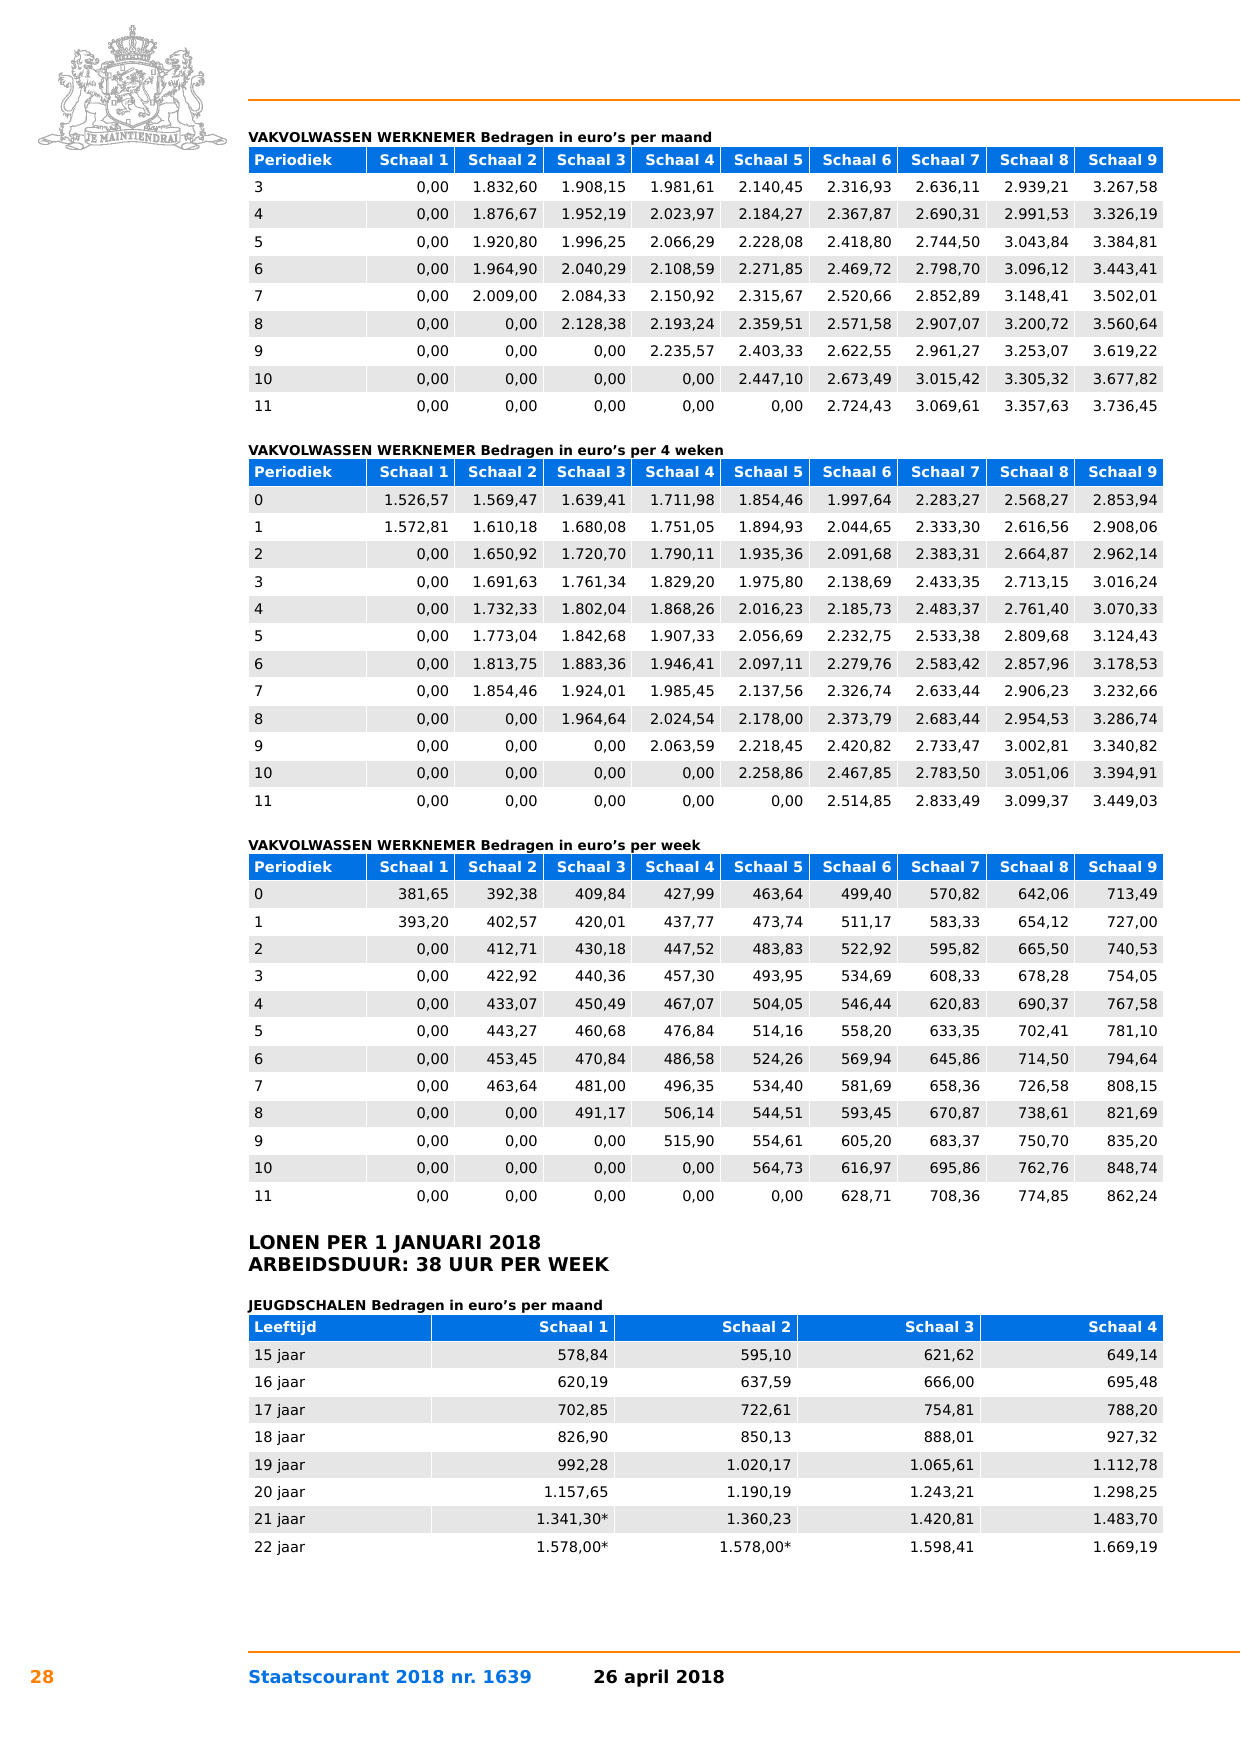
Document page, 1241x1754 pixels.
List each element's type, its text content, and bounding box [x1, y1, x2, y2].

table_cell 1.650,92 [455, 541, 543, 568]
table_cell 2.783,50 [898, 761, 986, 787]
table_cell 1.946,41 [632, 651, 720, 677]
table_cell 2.359,51 [721, 311, 809, 337]
table_cell 1.924,01 [544, 679, 631, 705]
table_cell 0,00 [367, 1019, 454, 1045]
table_cell 0,00 [455, 311, 543, 337]
table_cell 3.016,24 [1075, 569, 1163, 595]
table_cell 1.868,26 [632, 596, 720, 623]
table_cell 0,00 [632, 1155, 720, 1182]
table_cell 2.418,80 [810, 229, 897, 255]
table_cell 0,00 [367, 256, 454, 283]
table_cell 2.433,35 [898, 569, 986, 595]
table_cell 0,00 [544, 339, 631, 365]
table_cell Schaal 7 [898, 459, 986, 486]
table_cell 2.232,75 [810, 624, 897, 650]
table_cell 1.975,80 [721, 569, 809, 595]
table_cell 534,69 [810, 964, 897, 990]
table_cell 5 [249, 229, 366, 255]
table_cell 1.802,04 [544, 596, 631, 623]
table_cell 1.610,18 [455, 514, 543, 540]
table_cell 0,00 [544, 366, 631, 392]
table_cell 2.907,07 [898, 311, 986, 337]
table_cell 440,36 [544, 964, 631, 990]
table_cell 0,00 [632, 788, 720, 814]
table_cell 4 [249, 596, 366, 623]
table_cell 2.690,31 [898, 201, 986, 228]
table_cell 578,84 [432, 1342, 614, 1368]
table_cell 714,50 [987, 1046, 1074, 1072]
table_cell 0,00 [367, 541, 454, 568]
table_cell 762,76 [987, 1155, 1074, 1182]
table_cell 1.981,61 [632, 174, 720, 200]
table_cell 412,71 [455, 936, 543, 963]
table_header VAKVOLWASSEN WERKNEMER Bedragen in euro’s per week [248, 837, 1163, 853]
table_cell 569,94 [810, 1046, 897, 1072]
table_cell 683,37 [898, 1128, 986, 1154]
table_cell Periodiek [249, 147, 366, 173]
table_cell 2.852,89 [898, 284, 986, 310]
table_cell 8 [249, 311, 366, 337]
table_cell 1.985,45 [632, 679, 720, 705]
table_cell Schaal 7 [898, 854, 986, 880]
table_cell 1 [249, 909, 366, 935]
table_cell 738,61 [987, 1101, 1074, 1127]
table_cell 546,44 [810, 991, 897, 1017]
table_cell 2.137,56 [721, 679, 809, 705]
table_cell 727,00 [1075, 909, 1163, 935]
table_cell 524,26 [721, 1046, 809, 1072]
table_cell 1.680,08 [544, 514, 631, 540]
table_cell 453,45 [455, 1046, 543, 1072]
table_cell 750,70 [987, 1128, 1074, 1154]
table_cell 2.724,43 [810, 393, 897, 419]
table_cell 713,49 [1075, 881, 1163, 908]
table_cell 2.063,59 [632, 733, 720, 759]
table_cell 0,00 [367, 339, 454, 365]
table_cell 0,00 [455, 761, 543, 787]
table_cell Schaal 9 [1075, 459, 1163, 486]
table_cell 22 jaar [249, 1534, 431, 1560]
table_cell 2.616,56 [987, 514, 1074, 540]
table_cell 654,12 [987, 909, 1074, 935]
table_cell 0,00 [632, 393, 720, 419]
table_cell 1.639,41 [544, 487, 631, 513]
table_cell 695,86 [898, 1155, 986, 1182]
table_cell 1.020,17 [615, 1452, 797, 1478]
table_cell 740,53 [1075, 936, 1163, 963]
table_cell 1.751,05 [632, 514, 720, 540]
table_cell 645,86 [898, 1046, 986, 1072]
table_cell 2.097,11 [721, 651, 809, 677]
table_cell 1.360,23 [615, 1506, 797, 1533]
table_cell 2.283,27 [898, 487, 986, 513]
table_cell 2.809,68 [987, 624, 1074, 650]
table_cell 2.568,27 [987, 487, 1074, 513]
table_cell 2.367,87 [810, 201, 897, 228]
table_cell 658,36 [898, 1073, 986, 1099]
table_cell Schaal 1 [367, 459, 454, 486]
table_cell 2.016,23 [721, 596, 809, 623]
table_cell 0,00 [367, 1046, 454, 1072]
table_cell 0,00 [367, 1101, 454, 1127]
table_cell 5 [249, 1019, 366, 1045]
table_cell 2.713,15 [987, 569, 1074, 595]
table_cell 0,00 [367, 624, 454, 650]
table_cell 595,82 [898, 936, 986, 963]
table_cell 2.044,65 [810, 514, 897, 540]
table_cell 3.178,53 [1075, 651, 1163, 677]
table_cell 1.243,21 [798, 1479, 980, 1505]
table_cell 3.253,07 [987, 339, 1074, 365]
table_cell 437,77 [632, 909, 720, 935]
table_cell 1.761,34 [544, 569, 631, 595]
table_cell 992,28 [432, 1452, 614, 1478]
text LONEN PER 1 JANUARI 2018 [248, 1232, 1163, 1254]
table_cell 2.040,29 [544, 256, 631, 283]
table_cell 491,17 [544, 1101, 631, 1127]
table_cell 595,10 [615, 1342, 797, 1368]
table_cell 2.140,45 [721, 174, 809, 200]
table_cell 393,20 [367, 909, 454, 935]
table_cell 0,00 [367, 706, 454, 732]
table_cell 2.954,53 [987, 706, 1074, 732]
table_cell 514,16 [721, 1019, 809, 1045]
table_cell 2.128,38 [544, 311, 631, 337]
table_cell Schaal 4 [632, 854, 720, 880]
table_cell 3.232,66 [1075, 679, 1163, 705]
table_cell 499,40 [810, 881, 897, 908]
table_cell 0,00 [455, 733, 543, 759]
table_cell 1.876,67 [455, 201, 543, 228]
table_cell 564,73 [721, 1155, 809, 1182]
table_cell 781,10 [1075, 1019, 1163, 1045]
table_cell 3.326,19 [1075, 201, 1163, 228]
table_cell 3.002,81 [987, 733, 1074, 759]
table_cell Schaal 6 [810, 147, 897, 173]
table_cell 1.964,64 [544, 706, 631, 732]
table_cell 0,00 [367, 174, 454, 200]
table_cell 534,40 [721, 1073, 809, 1099]
table_cell 506,14 [632, 1101, 720, 1127]
table_cell 3.070,33 [1075, 596, 1163, 623]
table_cell 3.305,32 [987, 366, 1074, 392]
table_cell 0,00 [367, 761, 454, 787]
table_cell 3.677,82 [1075, 366, 1163, 392]
table_cell 3.560,64 [1075, 311, 1163, 337]
picture [38, 25, 227, 150]
table_cell 511,17 [810, 909, 897, 935]
table_cell 0,00 [544, 1155, 631, 1182]
table_cell 2.583,42 [898, 651, 986, 677]
table_cell 678,28 [987, 964, 1074, 990]
table_cell 2.520,66 [810, 284, 897, 310]
table_cell 2.833,49 [898, 788, 986, 814]
table_cell 2.571,58 [810, 311, 897, 337]
table_cell 2.683,44 [898, 706, 986, 732]
table_header VAKVOLWASSEN WERKNEMER Bedragen in euro’s per maand [248, 130, 1163, 146]
table_cell 2.193,24 [632, 311, 720, 337]
table_cell 3.200,72 [987, 311, 1074, 337]
table_cell 3.449,03 [1075, 788, 1163, 814]
table_cell 522,92 [810, 936, 897, 963]
table_cell 0,00 [367, 936, 454, 963]
table_cell 2.962,14 [1075, 541, 1163, 568]
table_cell 620,19 [432, 1370, 614, 1396]
table_cell 10 [249, 366, 366, 392]
table_cell 6 [249, 1046, 366, 1072]
table_cell 1.894,93 [721, 514, 809, 540]
table_cell 515,90 [632, 1128, 720, 1154]
table_cell 2.258,86 [721, 761, 809, 787]
table_cell 2.108,59 [632, 256, 720, 283]
table_cell 17 jaar [249, 1397, 431, 1423]
table_cell 774,85 [987, 1183, 1074, 1209]
table_cell 0,00 [367, 733, 454, 759]
table_cell 2.420,82 [810, 733, 897, 759]
table_cell 10 [249, 1155, 366, 1182]
table_cell Schaal 8 [987, 459, 1074, 486]
table_cell Periodiek [249, 459, 366, 486]
table_cell 3.443,41 [1075, 256, 1163, 283]
table_cell 1.907,33 [632, 624, 720, 650]
table_cell 457,30 [632, 964, 720, 990]
table_cell 2.483,37 [898, 596, 986, 623]
table_cell 476,84 [632, 1019, 720, 1045]
table_cell 2.673,49 [810, 366, 897, 392]
table_cell 2.533,38 [898, 624, 986, 650]
table_cell 2.023,97 [632, 201, 720, 228]
table_cell 2.908,06 [1075, 514, 1163, 540]
table_cell 3.051,06 [987, 761, 1074, 787]
table_cell 504,05 [721, 991, 809, 1017]
table_cell 1.773,04 [455, 624, 543, 650]
table_cell 3.736,45 [1075, 393, 1163, 419]
table_cell 470,84 [544, 1046, 631, 1072]
table_cell 0,00 [544, 1128, 631, 1154]
table_cell 3.286,74 [1075, 706, 1163, 732]
table_cell 794,64 [1075, 1046, 1163, 1072]
table_cell 3 [249, 569, 366, 595]
table_cell 1.854,46 [455, 679, 543, 705]
table_cell 0,00 [455, 1128, 543, 1154]
table_cell 0,00 [367, 366, 454, 392]
table_cell 0,00 [367, 991, 454, 1017]
table_cell Leeftijd [249, 1315, 431, 1341]
table_cell 18 jaar [249, 1424, 431, 1451]
table_cell 2.150,92 [632, 284, 720, 310]
table_cell 0,00 [367, 651, 454, 677]
table_cell 463,64 [721, 881, 809, 908]
table_cell 1.420,81 [798, 1506, 980, 1533]
table_cell 11 [249, 788, 366, 814]
table_cell 570,82 [898, 881, 986, 908]
table_cell 1.720,70 [544, 541, 631, 568]
table_cell 2.798,70 [898, 256, 986, 283]
table_cell 2.514,85 [810, 788, 897, 814]
table_cell 9 [249, 1128, 366, 1154]
table_cell 2.733,47 [898, 733, 986, 759]
table_header VAKVOLWASSEN WERKNEMER Bedragen in euro’s per 4 weken [248, 443, 1163, 458]
table_cell 0,00 [367, 393, 454, 419]
table_cell 1.526,57 [367, 487, 454, 513]
table_cell 808,15 [1075, 1073, 1163, 1099]
table_cell 850,13 [615, 1424, 797, 1451]
table_cell 402,57 [455, 909, 543, 935]
table_cell 6 [249, 651, 366, 677]
table_cell 3.069,61 [898, 393, 986, 419]
table_cell 0,00 [632, 366, 720, 392]
table_cell 788,20 [981, 1397, 1163, 1423]
table_cell 463,64 [455, 1073, 543, 1099]
table_cell 4 [249, 991, 366, 1017]
table_cell 3.267,58 [1075, 174, 1163, 200]
table_cell 754,81 [798, 1397, 980, 1423]
table_cell 0,00 [367, 1073, 454, 1099]
table_cell 2 [249, 936, 366, 963]
table_cell Schaal 8 [987, 147, 1074, 173]
table_cell 2.467,85 [810, 761, 897, 787]
table_cell 0,00 [455, 1101, 543, 1127]
table_cell 1.483,70 [981, 1506, 1163, 1533]
table_cell 0 [249, 487, 366, 513]
table_cell 835,20 [1075, 1128, 1163, 1154]
table_cell 3 [249, 174, 366, 200]
table_cell 496,35 [632, 1073, 720, 1099]
table_cell 2.853,94 [1075, 487, 1163, 513]
table_cell 1.920,80 [455, 229, 543, 255]
table_cell 1.842,68 [544, 624, 631, 650]
table_cell Schaal 3 [544, 147, 631, 173]
table_cell 1.578,00* [615, 1534, 797, 1560]
table_cell 5 [249, 624, 366, 650]
table_cell 754,05 [1075, 964, 1163, 990]
table_cell Schaal 1 [432, 1315, 614, 1341]
table_cell 722,61 [615, 1397, 797, 1423]
table_cell 1.691,63 [455, 569, 543, 595]
table_cell 1.190,19 [615, 1479, 797, 1505]
table_cell 593,45 [810, 1101, 897, 1127]
table_cell 430,18 [544, 936, 631, 963]
text ARBEIDSDUUR: 38 UUR PER WEEK [248, 1254, 1163, 1276]
table_cell 1.112,78 [981, 1452, 1163, 1478]
table_header JEUGDSCHALEN Bedragen in euro’s per maand [248, 1298, 1163, 1314]
table_cell Schaal 5 [721, 854, 809, 880]
table_cell Schaal 2 [455, 854, 543, 880]
table_cell 2.316,93 [810, 174, 897, 200]
table_cell 19 jaar [249, 1452, 431, 1478]
table_cell 1.952,19 [544, 201, 631, 228]
table_cell 0,00 [367, 679, 454, 705]
table_cell 0,00 [721, 393, 809, 419]
table_cell 0,00 [367, 596, 454, 623]
table_cell 7 [249, 1073, 366, 1099]
table_cell 0,00 [455, 339, 543, 365]
table_cell Schaal 8 [987, 854, 1074, 880]
table_cell Schaal 2 [615, 1315, 797, 1341]
table_cell 409,84 [544, 881, 631, 908]
table_cell 2.315,67 [721, 284, 809, 310]
table_cell 11 [249, 393, 366, 419]
table_cell Schaal 4 [981, 1315, 1163, 1341]
table_cell 2.218,45 [721, 733, 809, 759]
table_cell Schaal 3 [544, 854, 631, 880]
table_cell 20 jaar [249, 1479, 431, 1505]
table_cell 628,71 [810, 1183, 897, 1209]
table_cell 0,00 [367, 1155, 454, 1182]
table_cell 1.935,36 [721, 541, 809, 568]
table_cell 3.394,91 [1075, 761, 1163, 787]
table_cell Schaal 6 [810, 459, 897, 486]
table_cell 2.383,31 [898, 541, 986, 568]
table_cell 0,00 [455, 393, 543, 419]
table_cell 0,00 [544, 1183, 631, 1209]
table_cell 670,87 [898, 1101, 986, 1127]
table_cell 3.619,22 [1075, 339, 1163, 365]
table_cell 2.664,87 [987, 541, 1074, 568]
table_cell 493,95 [721, 964, 809, 990]
table_cell 633,35 [898, 1019, 986, 1045]
table_cell 2.906,23 [987, 679, 1074, 705]
table_cell 665,50 [987, 936, 1074, 963]
table_cell 767,58 [1075, 991, 1163, 1017]
table_cell 3.099,37 [987, 788, 1074, 814]
table_cell 2.056,69 [721, 624, 809, 650]
table_cell 2.447,10 [721, 366, 809, 392]
table_cell 6 [249, 256, 366, 283]
table_cell 1.883,36 [544, 651, 631, 677]
table_cell 2.622,55 [810, 339, 897, 365]
table_cell 581,69 [810, 1073, 897, 1099]
table_cell 2.469,72 [810, 256, 897, 283]
table_cell 2.761,40 [987, 596, 1074, 623]
table_cell 726,58 [987, 1073, 1074, 1099]
table_cell 826,90 [432, 1424, 614, 1451]
table_cell 2.333,30 [898, 514, 986, 540]
table_cell 690,37 [987, 991, 1074, 1017]
table_cell 0,00 [632, 761, 720, 787]
table_cell 1.996,25 [544, 229, 631, 255]
table_cell 3.015,42 [898, 366, 986, 392]
table_cell 443,27 [455, 1019, 543, 1045]
table_cell 1.829,20 [632, 569, 720, 595]
table_cell 10 [249, 761, 366, 787]
table_cell 9 [249, 733, 366, 759]
table_cell 420,01 [544, 909, 631, 935]
table_cell 2.961,27 [898, 339, 986, 365]
table_cell 2.024,54 [632, 706, 720, 732]
table_cell 4 [249, 201, 366, 228]
table_cell 1.964,90 [455, 256, 543, 283]
table_cell 8 [249, 1101, 366, 1127]
table_cell 392,38 [455, 881, 543, 908]
table_cell 927,32 [981, 1424, 1163, 1451]
table_cell 460,68 [544, 1019, 631, 1045]
table_cell 1.578,00* [432, 1534, 614, 1560]
table_cell 620,83 [898, 991, 986, 1017]
table_cell 0,00 [367, 201, 454, 228]
table_cell 0,00 [544, 733, 631, 759]
table_cell 558,20 [810, 1019, 897, 1045]
table_cell 848,74 [1075, 1155, 1163, 1182]
table_cell 0,00 [367, 284, 454, 310]
table_cell 447,52 [632, 936, 720, 963]
table_cell 0,00 [544, 393, 631, 419]
table_cell 2.009,00 [455, 284, 543, 310]
table_cell 2.185,73 [810, 596, 897, 623]
table_cell 450,49 [544, 991, 631, 1017]
table_cell 1.813,75 [455, 651, 543, 677]
table_cell 2.235,57 [632, 339, 720, 365]
table_cell 616,97 [810, 1155, 897, 1182]
table_cell 7 [249, 679, 366, 705]
table_cell 1.908,15 [544, 174, 631, 200]
table_cell 1.854,46 [721, 487, 809, 513]
table_cell 381,65 [367, 881, 454, 908]
table_cell Schaal 3 [544, 459, 631, 486]
table_cell 3.124,43 [1075, 624, 1163, 650]
table_cell Periodiek [249, 854, 366, 880]
table_cell 702,41 [987, 1019, 1074, 1045]
table_cell 2.636,11 [898, 174, 986, 200]
table_cell 2.066,29 [632, 229, 720, 255]
table_cell 0,00 [455, 706, 543, 732]
table_cell Schaal 6 [810, 854, 897, 880]
table_cell 2.633,44 [898, 679, 986, 705]
table_cell 3.384,81 [1075, 229, 1163, 255]
table_cell 1.341,30* [432, 1506, 614, 1533]
table_cell 3 [249, 964, 366, 990]
table_cell 2.271,85 [721, 256, 809, 283]
table_cell 0,00 [367, 1183, 454, 1209]
table_cell 2.857,96 [987, 651, 1074, 677]
table_cell 11 [249, 1183, 366, 1209]
table_cell 862,24 [1075, 1183, 1163, 1209]
table_cell 473,74 [721, 909, 809, 935]
table_cell 2.939,21 [987, 174, 1074, 200]
table_cell 0,00 [367, 229, 454, 255]
table_cell 1.572,81 [367, 514, 454, 540]
table_cell 0,00 [367, 311, 454, 337]
table_cell 702,85 [432, 1397, 614, 1423]
table_cell 486,58 [632, 1046, 720, 1072]
table_cell Schaal 4 [632, 147, 720, 173]
table_cell 3.357,63 [987, 393, 1074, 419]
table_cell 0,00 [367, 964, 454, 990]
table_cell Schaal 5 [721, 147, 809, 173]
table_cell 2.991,53 [987, 201, 1074, 228]
table_cell 608,33 [898, 964, 986, 990]
table_cell 1.598,41 [798, 1534, 980, 1560]
table_cell 2.279,76 [810, 651, 897, 677]
table_cell 15 jaar [249, 1342, 431, 1368]
table_cell 2.091,68 [810, 541, 897, 568]
table_cell 1.997,64 [810, 487, 897, 513]
table_cell 2.403,33 [721, 339, 809, 365]
table_cell 16 jaar [249, 1370, 431, 1396]
table_cell 888,01 [798, 1424, 980, 1451]
table_cell 0,00 [455, 788, 543, 814]
table_cell Schaal 2 [455, 459, 543, 486]
table_cell 1.790,11 [632, 541, 720, 568]
table_cell 1.569,47 [455, 487, 543, 513]
table_cell 0,00 [455, 1155, 543, 1182]
table_cell 1.711,98 [632, 487, 720, 513]
table_cell Schaal 1 [367, 854, 454, 880]
table_cell 427,99 [632, 881, 720, 908]
table_cell 0,00 [721, 788, 809, 814]
table_cell 481,00 [544, 1073, 631, 1099]
table_cell 649,14 [981, 1342, 1163, 1368]
table_cell 2.184,27 [721, 201, 809, 228]
table_cell 2.228,08 [721, 229, 809, 255]
table_cell 1.157,65 [432, 1479, 614, 1505]
table_cell 0,00 [544, 761, 631, 787]
table_cell Schaal 7 [898, 147, 986, 173]
table_cell 0,00 [455, 1183, 543, 1209]
table_cell 2.178,00 [721, 706, 809, 732]
table_cell Schaal 3 [798, 1315, 980, 1341]
table_cell Schaal 5 [721, 459, 809, 486]
table_cell 3.340,82 [1075, 733, 1163, 759]
table_cell Schaal 9 [1075, 147, 1163, 173]
table_cell 666,00 [798, 1370, 980, 1396]
table_cell 2.373,79 [810, 706, 897, 732]
table_cell 0 [249, 881, 366, 908]
table_cell 621,62 [798, 1342, 980, 1368]
table_cell Schaal 9 [1075, 854, 1163, 880]
table_cell 0,00 [544, 788, 631, 814]
table_cell 3.502,01 [1075, 284, 1163, 310]
table_cell 0,00 [632, 1183, 720, 1209]
table_cell 7 [249, 284, 366, 310]
table_cell 0,00 [367, 569, 454, 595]
table_cell 483,83 [721, 936, 809, 963]
table_cell 467,07 [632, 991, 720, 1017]
table_cell 9 [249, 339, 366, 365]
table_cell 2.084,33 [544, 284, 631, 310]
table_cell 1.298,25 [981, 1479, 1163, 1505]
table_cell 554,61 [721, 1128, 809, 1154]
table_cell 21 jaar [249, 1506, 431, 1533]
table_cell 1.732,33 [455, 596, 543, 623]
table_cell 433,07 [455, 991, 543, 1017]
table_cell 0,00 [367, 788, 454, 814]
table_cell 637,59 [615, 1370, 797, 1396]
table_cell 583,33 [898, 909, 986, 935]
table_cell 3.043,84 [987, 229, 1074, 255]
table_cell 0,00 [367, 1128, 454, 1154]
table_cell 3.148,41 [987, 284, 1074, 310]
table_cell 708,36 [898, 1183, 986, 1209]
table_cell 2.744,50 [898, 229, 986, 255]
table_cell 605,20 [810, 1128, 897, 1154]
table_cell 1.832,60 [455, 174, 543, 200]
table_cell 2.138,69 [810, 569, 897, 595]
table_cell 8 [249, 706, 366, 732]
table_cell 0,00 [455, 366, 543, 392]
table_cell 0,00 [721, 1183, 809, 1209]
table_cell 3.096,12 [987, 256, 1074, 283]
table_cell Schaal 2 [455, 147, 543, 173]
table_cell 2.326,74 [810, 679, 897, 705]
table_cell Schaal 1 [367, 147, 454, 173]
table_cell 642,06 [987, 881, 1074, 908]
table_cell 544,51 [721, 1101, 809, 1127]
table_cell 2 [249, 541, 366, 568]
table_cell 1.065,61 [798, 1452, 980, 1478]
table_cell Schaal 4 [632, 459, 720, 486]
table_cell 1 [249, 514, 366, 540]
table_cell 821,69 [1075, 1101, 1163, 1127]
table_cell 1.669,19 [981, 1534, 1163, 1560]
table_cell 695,48 [981, 1370, 1163, 1396]
table_cell 422,92 [455, 964, 543, 990]
